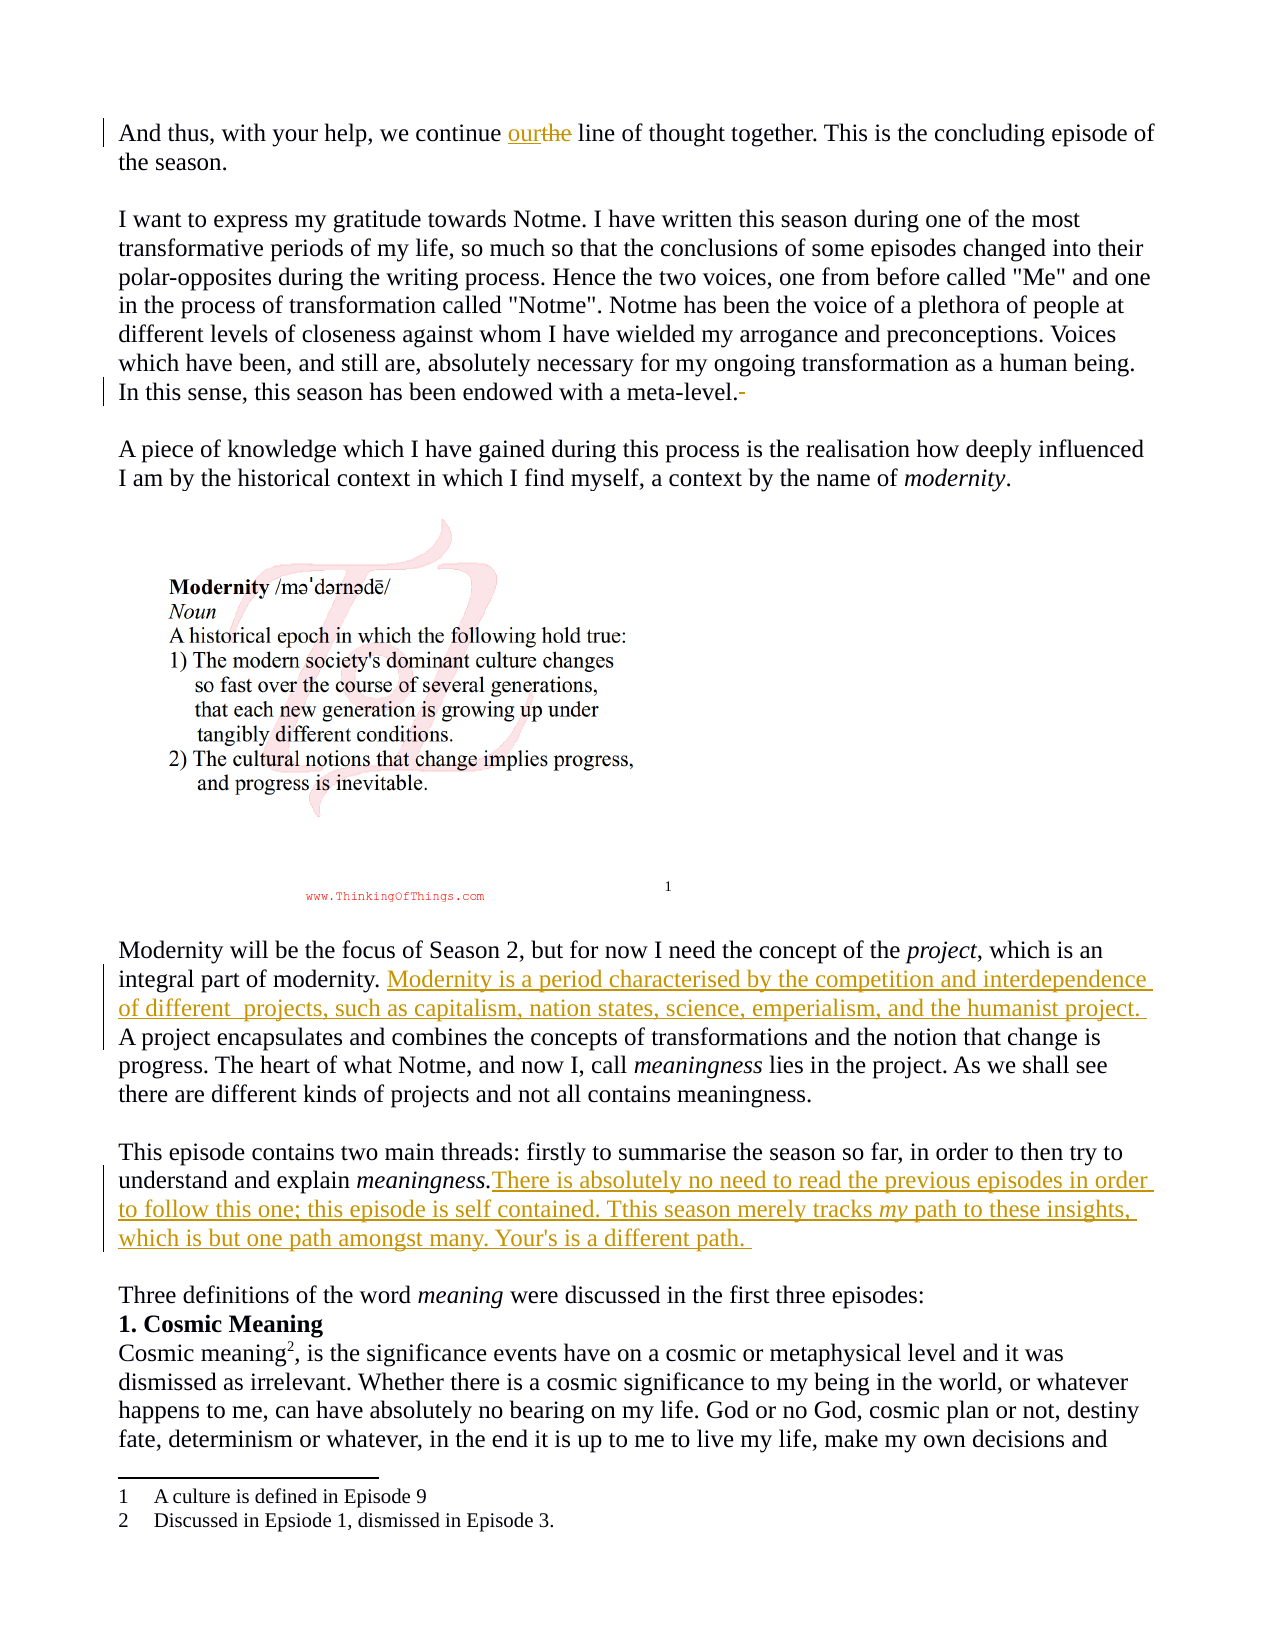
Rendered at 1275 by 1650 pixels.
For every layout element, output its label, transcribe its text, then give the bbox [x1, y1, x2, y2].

text A piece of knowledge which I have gained during this process is the realisation how deeply influenced I am by the historical context in which I find myself, a context by the name of modernity. [118, 434, 1157, 492]
text Cosmic meaning, is the significance events have on a cosmic or metaphysical level and it was dismissed as irrelevant. Whether there is a cosmic significance to my being in the world, or whatever happens to me, can have absolutely no bearing on my life. God or no God, cosmic plan or not, destiny fate, determinism or whatever, in the end it is up to me to live my life, make my own decisions and [118, 1338, 1157, 1453]
text I want to express my gratitude towards Notme. I have written this season during one of the most transformative periods of my life, so much so that the conclusions of some episodes changed into their polar-opposites during the writing process. Hence the two voices, one from before called "Me" and one in the process of transformation called "Notme". Notme has been the voice of a plethora of people at different levels of closeness against whom I have wielded my arrogance and preconceptions. Voices which have been, and still are, absolutely necessary for my ongoing transformation as a human being. In this sense, this season has been endowed with a meta-level. [118, 204, 1157, 406]
picture [118, 491, 665, 902]
text Three definitions of the word meaning were discussed in the first three episodes: [118, 1280, 1157, 1309]
text 1. Cosmic Meaning [118, 1309, 1157, 1338]
text This episode contains two main threads: firstly to summarise the season so far, in order to then try to understand and explain meaningness.There is absolutely no need to read the previous episodes in order to follow this one; this episode is self contained. Tthis season merely tracks my path to these insights, which is but one path amongst many. Your's is a different path. [118, 1137, 1157, 1252]
text A culture is defined in Episode 9 [118, 1484, 1157, 1508]
text And thus, with your help, we continue our line of thought together. This is the concluding episode of the season. [118, 118, 1157, 176]
text Modernity will be the focus of Season 2, but for now I need the concept of the project, which is an integral part of modernity. Modernity is a period characterised by the competition and interdependence of different projects, such as capitalism, nation states, science, emperialism, and the humanist project. A project encapsulates and combines the concepts of transformations and the notion that change is progress. The heart of what Notme, and now I, call meaningness lies in the project. As we shall see there are different kinds of projects and not all contains meaningness. [118, 935, 1157, 1108]
text Discussed in Epsiode 1, dismissed in Episode 3. [118, 1508, 1157, 1532]
